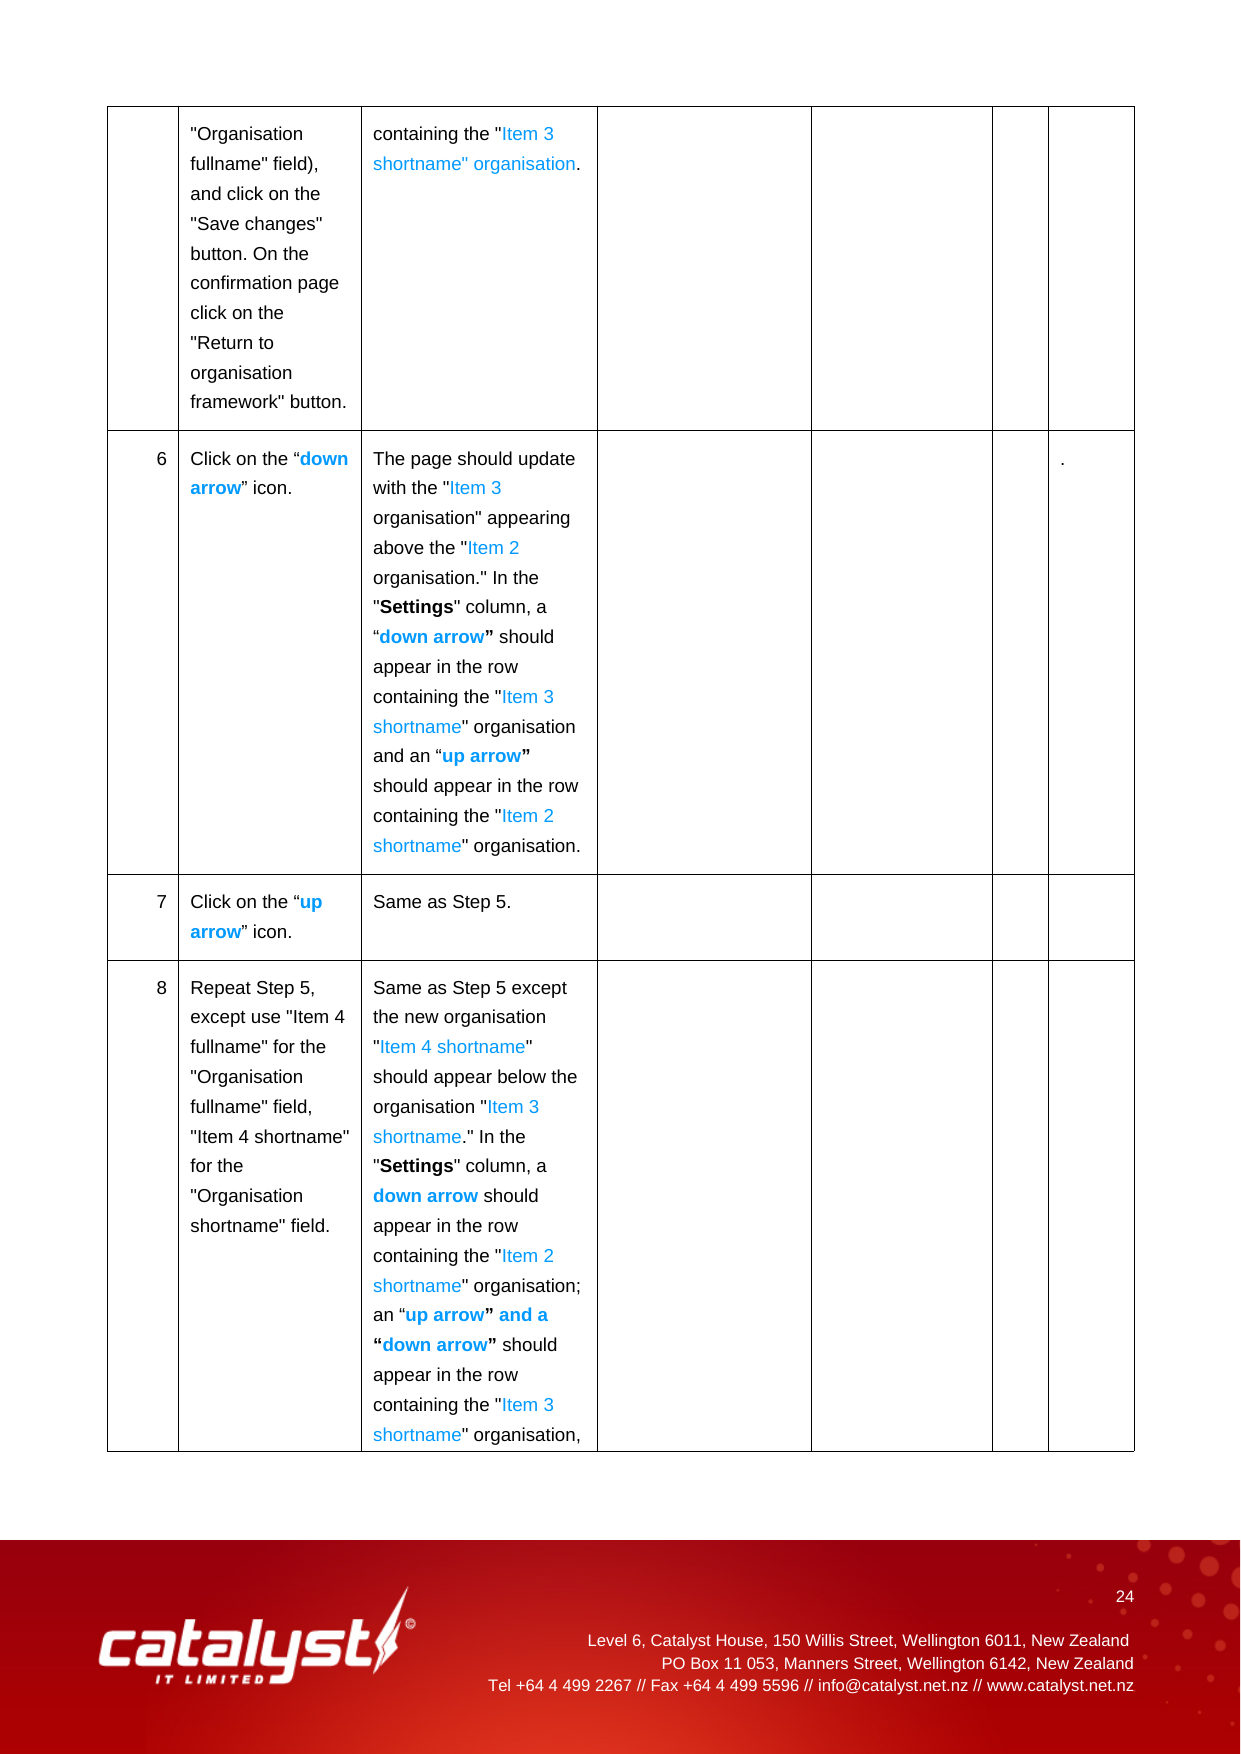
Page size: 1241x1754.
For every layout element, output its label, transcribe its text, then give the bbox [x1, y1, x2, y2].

table_cell . [1049, 431, 1134, 874]
table_cell Same as Step 5 except the new organisation "Item 4 shortname" should appear below the organisation "Item 3 shortname." In the "Settings" column, a down arrow should appear in the row containing the "Item 2 shortname" organisation; an “up arrow” and a “down arrow” should appear in the row containing the "Item 3 shortname" organisation, [362, 961, 597, 1451]
table_cell [993, 875, 1048, 959]
table_cell [1049, 875, 1134, 959]
table_cell [812, 961, 992, 1451]
table_cell [812, 431, 992, 874]
table_cell [598, 107, 811, 430]
table_cell [1049, 107, 1134, 430]
table_cell [1049, 961, 1134, 1451]
table_cell 6 [108, 431, 178, 874]
table_cell Same as Step 5. [362, 875, 597, 959]
table_cell "Organisation fullname" field), and click on the "Save changes" button. On the confirmation page click on the "Return to organisation framework" button. [179, 107, 361, 430]
table_cell [993, 431, 1048, 874]
table_cell The page should update with the "Item 3 organisation" appearing above the "Item 2 organisation." In the "Settings" column, a “down arrow” should appear in the row containing the "Item 3 shortname" organisation and an “up arrow” should appear in the row containing the "Item 2 shortname" organisation. [362, 431, 597, 874]
table_cell Repeat Step 5, except use "Item 4 fullname" for the "Organisation fullname" field, "Item 4 shortname" for the "Organisation shortname" field. [179, 961, 361, 1451]
table_cell 7 [108, 875, 178, 959]
picture [0, 1540, 1241, 1754]
table_cell [598, 875, 811, 959]
table_cell 8 [108, 961, 178, 1451]
table_cell [598, 431, 811, 874]
table_cell Click on the “down arrow” icon. [179, 431, 361, 874]
table_cell containing the "Item 3 shortname" organisation. [362, 107, 597, 430]
table_cell [108, 107, 178, 430]
table_cell [598, 961, 811, 1451]
table_cell [812, 107, 992, 430]
table_cell [993, 961, 1048, 1451]
table_cell Click on the “up arrow” icon. [179, 875, 361, 959]
table_cell [993, 107, 1048, 430]
table_cell [812, 875, 992, 959]
